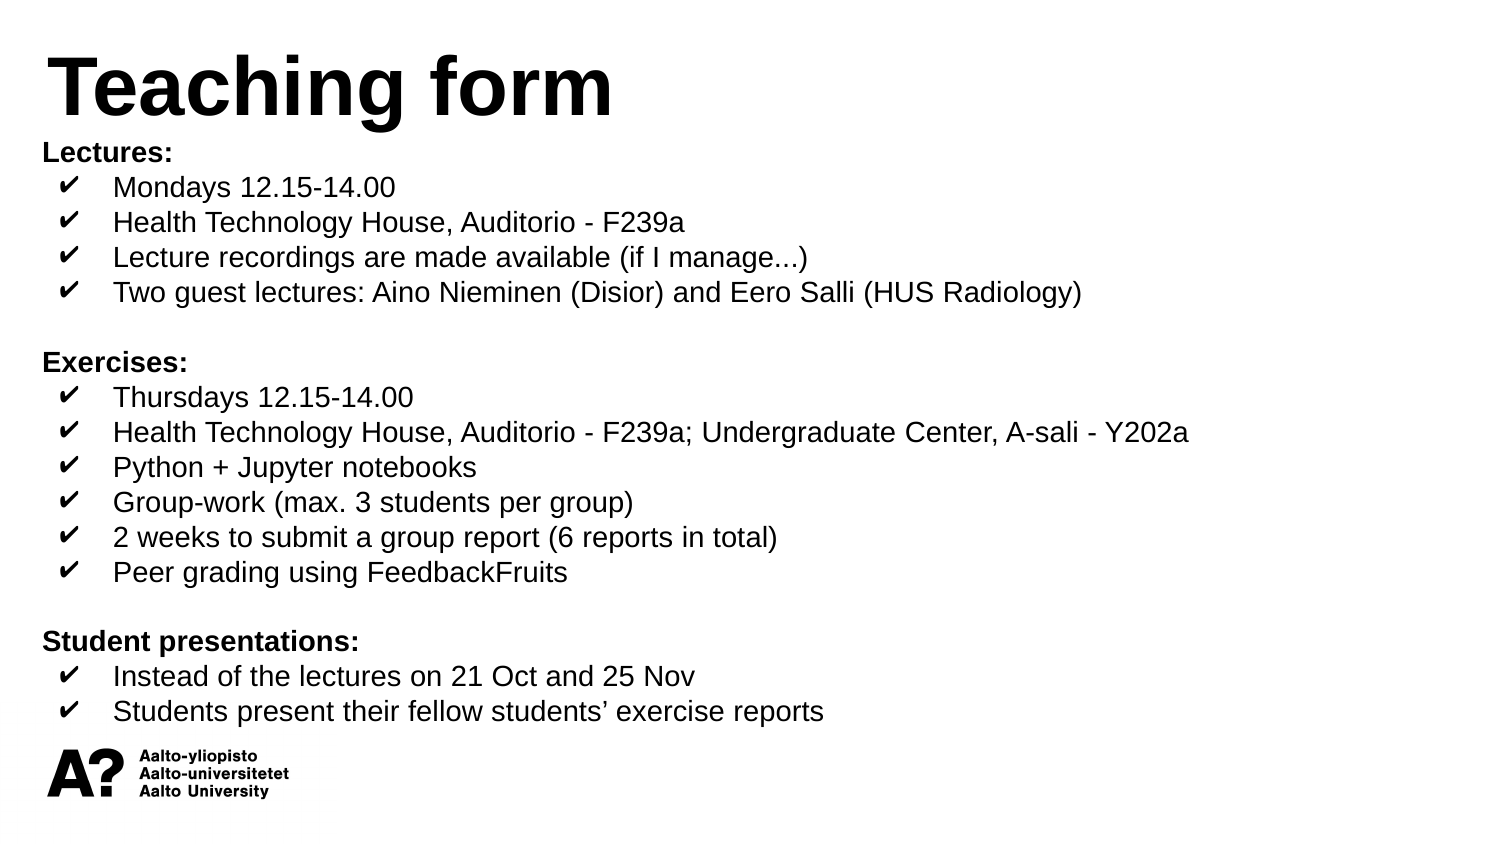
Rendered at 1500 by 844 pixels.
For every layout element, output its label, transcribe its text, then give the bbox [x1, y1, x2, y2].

list Lectures: Mondays 12.15-14.00 Health Technology House, Auditorio - F239a Lecture recordings are made available (if I manage...) Two guest lectures: Aino Nieminen (Disior) and Eero Salli (HUS Radiology) Exercises: Thursdays 12.15-14.00 Health Technology House, Auditorio - F239a; Undergraduate Center, A-sali - Y202a Python + Jupyter notebooks Group-work (max. 3 students per group) 2 weeks to submit a group report (6 reports in total) Peer grading using FeedbackFruits Student presentations: Instead of the lectures on 21 Oct and 25 Nov Students present their fellow students’ exercise reports [42, 133, 1370, 670]
list Teaching form [47, 32, 1442, 197]
picture [0, 702, 337, 844]
